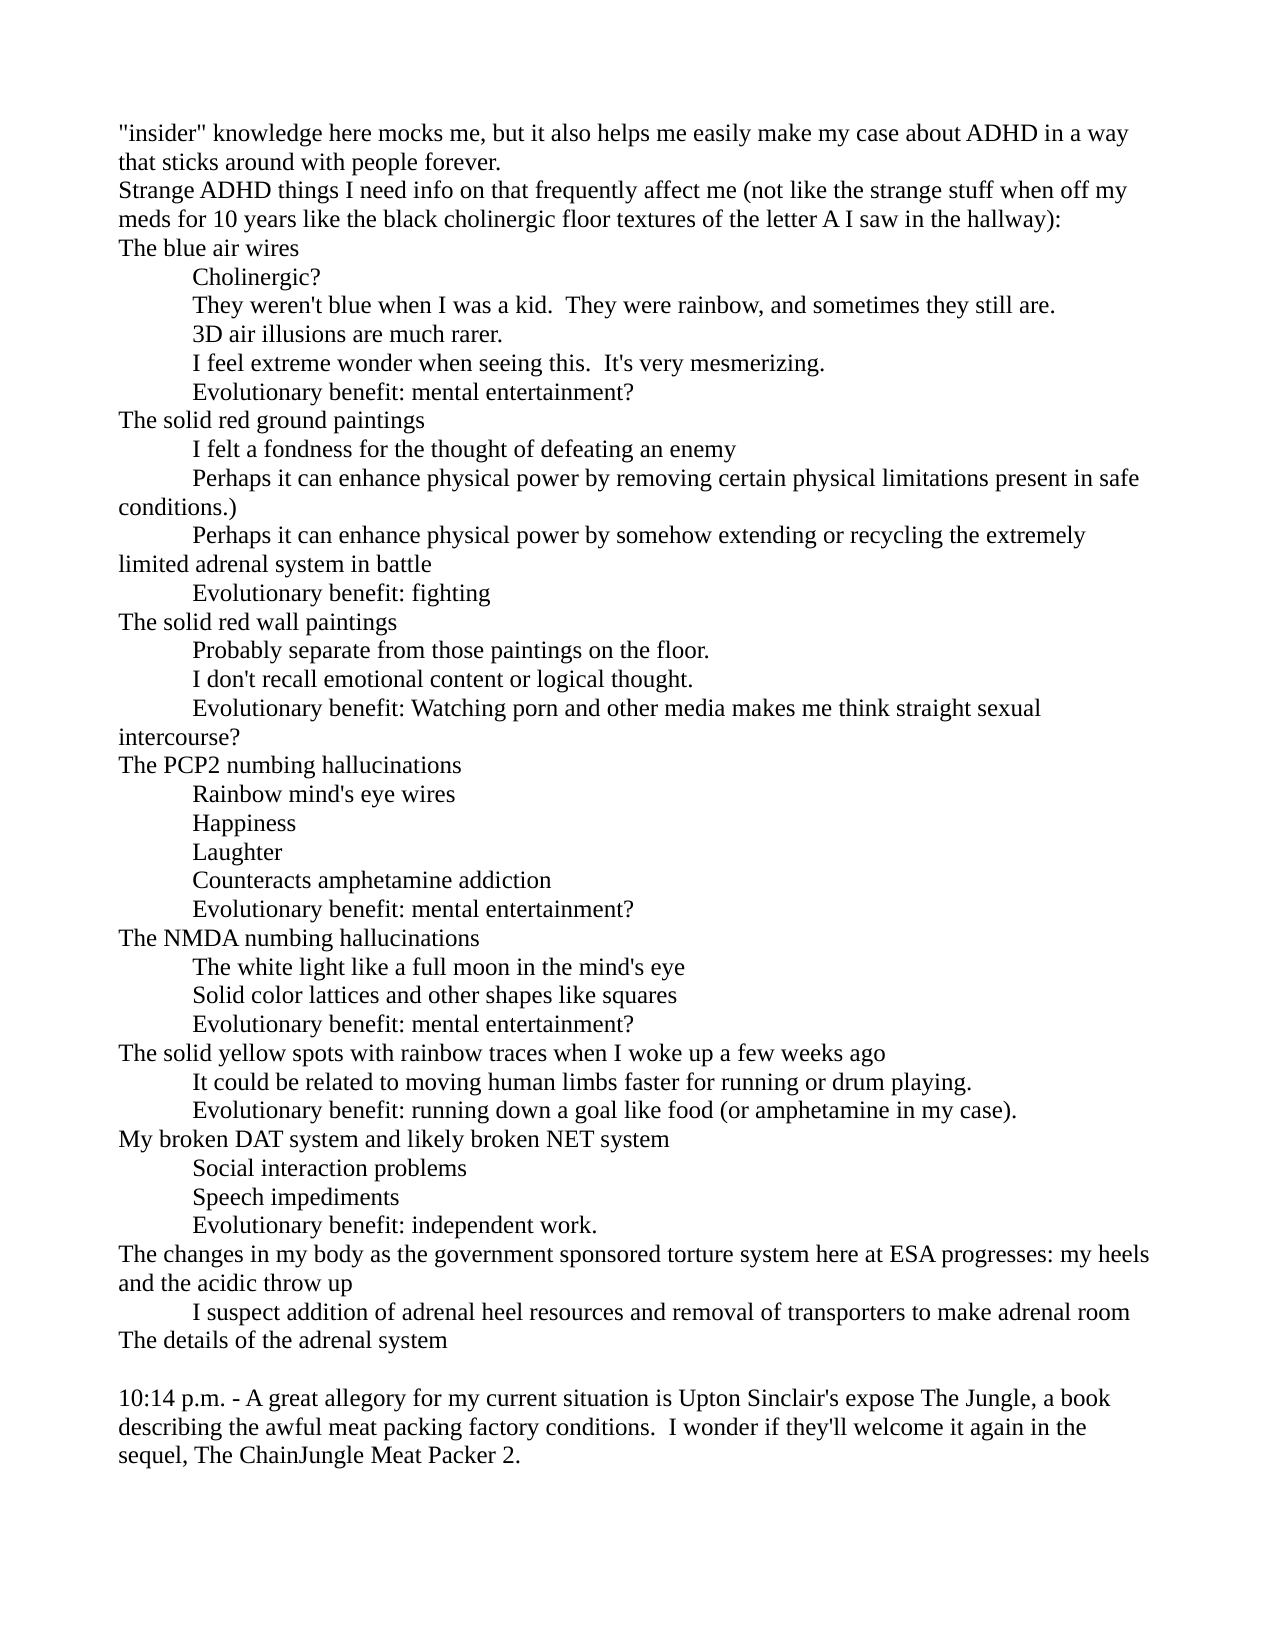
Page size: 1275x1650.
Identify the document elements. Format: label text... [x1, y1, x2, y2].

text My broken DAT system and likely broken NET system [118, 1124, 1157, 1153]
text Evolutionary benefit: fighting [118, 578, 1157, 607]
text The details of the adrenal system [118, 1326, 1157, 1354]
text Evolutionary benefit: Watching porn and other media makes me think straight sexual intercourse? [118, 693, 1157, 751]
text I felt a fondness for the thought of defeating an enemy [118, 434, 1157, 463]
text The white light like a full moon in the mind's eye [118, 952, 1157, 981]
text Cholinergic? [118, 262, 1157, 291]
text Happiness [118, 808, 1157, 837]
text Evolutionary benefit: mental entertainment? [118, 894, 1157, 923]
text The solid red ground paintings [118, 406, 1157, 434]
text The NMDA numbing hallucinations [118, 923, 1157, 952]
text The changes in my body as the government sponsored torture system here at ESA progresses: my heels and the acidic throw up [118, 1239, 1157, 1297]
text They weren't blue when I was a kid. They were rainbow, and sometimes they still are. [118, 291, 1157, 319]
text The solid yellow spots with rainbow traces when I woke up a few weeks ago [118, 1038, 1157, 1067]
text "insider" knowledge here mocks me, but it also helps me easily make my case about ADHD in a way that sticks around with people forever. [118, 118, 1157, 176]
text Perhaps it can enhance physical power by somehow extending or recycling the extremely limited adrenal system in battle [118, 521, 1157, 578]
text Evolutionary benefit: mental entertainment? [118, 1009, 1157, 1038]
text Speech impediments [118, 1182, 1157, 1211]
text Evolutionary benefit: running down a goal like food (or amphetamine in my case). [118, 1096, 1157, 1124]
text The PCP2 numbing hallucinations [118, 751, 1157, 779]
text Laughter [118, 837, 1157, 866]
text I suspect addition of adrenal heel resources and removal of transporters to make adrenal room [118, 1297, 1157, 1326]
text The solid red wall paintings [118, 607, 1157, 636]
text I don't recall emotional content or logical thought. [118, 664, 1157, 693]
text Social interaction problems [118, 1153, 1157, 1182]
text Evolutionary benefit: mental entertainment? [118, 377, 1157, 406]
text The blue air wires [118, 233, 1157, 262]
text Counteracts amphetamine addiction [118, 866, 1157, 894]
text 3D air illusions are much rarer. [118, 319, 1157, 348]
text Evolutionary benefit: independent work. [118, 1211, 1157, 1239]
text Probably separate from those paintings on the floor. [118, 636, 1157, 664]
text It could be related to moving human limbs faster for running or drum playing. [118, 1067, 1157, 1096]
text Perhaps it can enhance physical power by removing certain physical limitations present in safe conditions.) [118, 463, 1157, 521]
text I feel extreme wonder when seeing this. It's very mesmerizing. [118, 348, 1157, 377]
text 10:14 p.m. - A great allegory for my current situation is Upton Sinclair's expose The Jungle, a book describing the awful meat packing factory conditions. I wonder if they'll welcome it again in the sequel, The ChainJungle Meat Packer 2. [118, 1383, 1157, 1469]
text Solid color lattices and other shapes like squares [118, 981, 1157, 1009]
text Strange ADHD things I need info on that frequently affect me (not like the strange stuff when off my meds for 10 years like the black cholinergic floor textures of the letter A I saw in the hallway): [118, 176, 1157, 233]
text Rainbow mind's eye wires [118, 779, 1157, 808]
